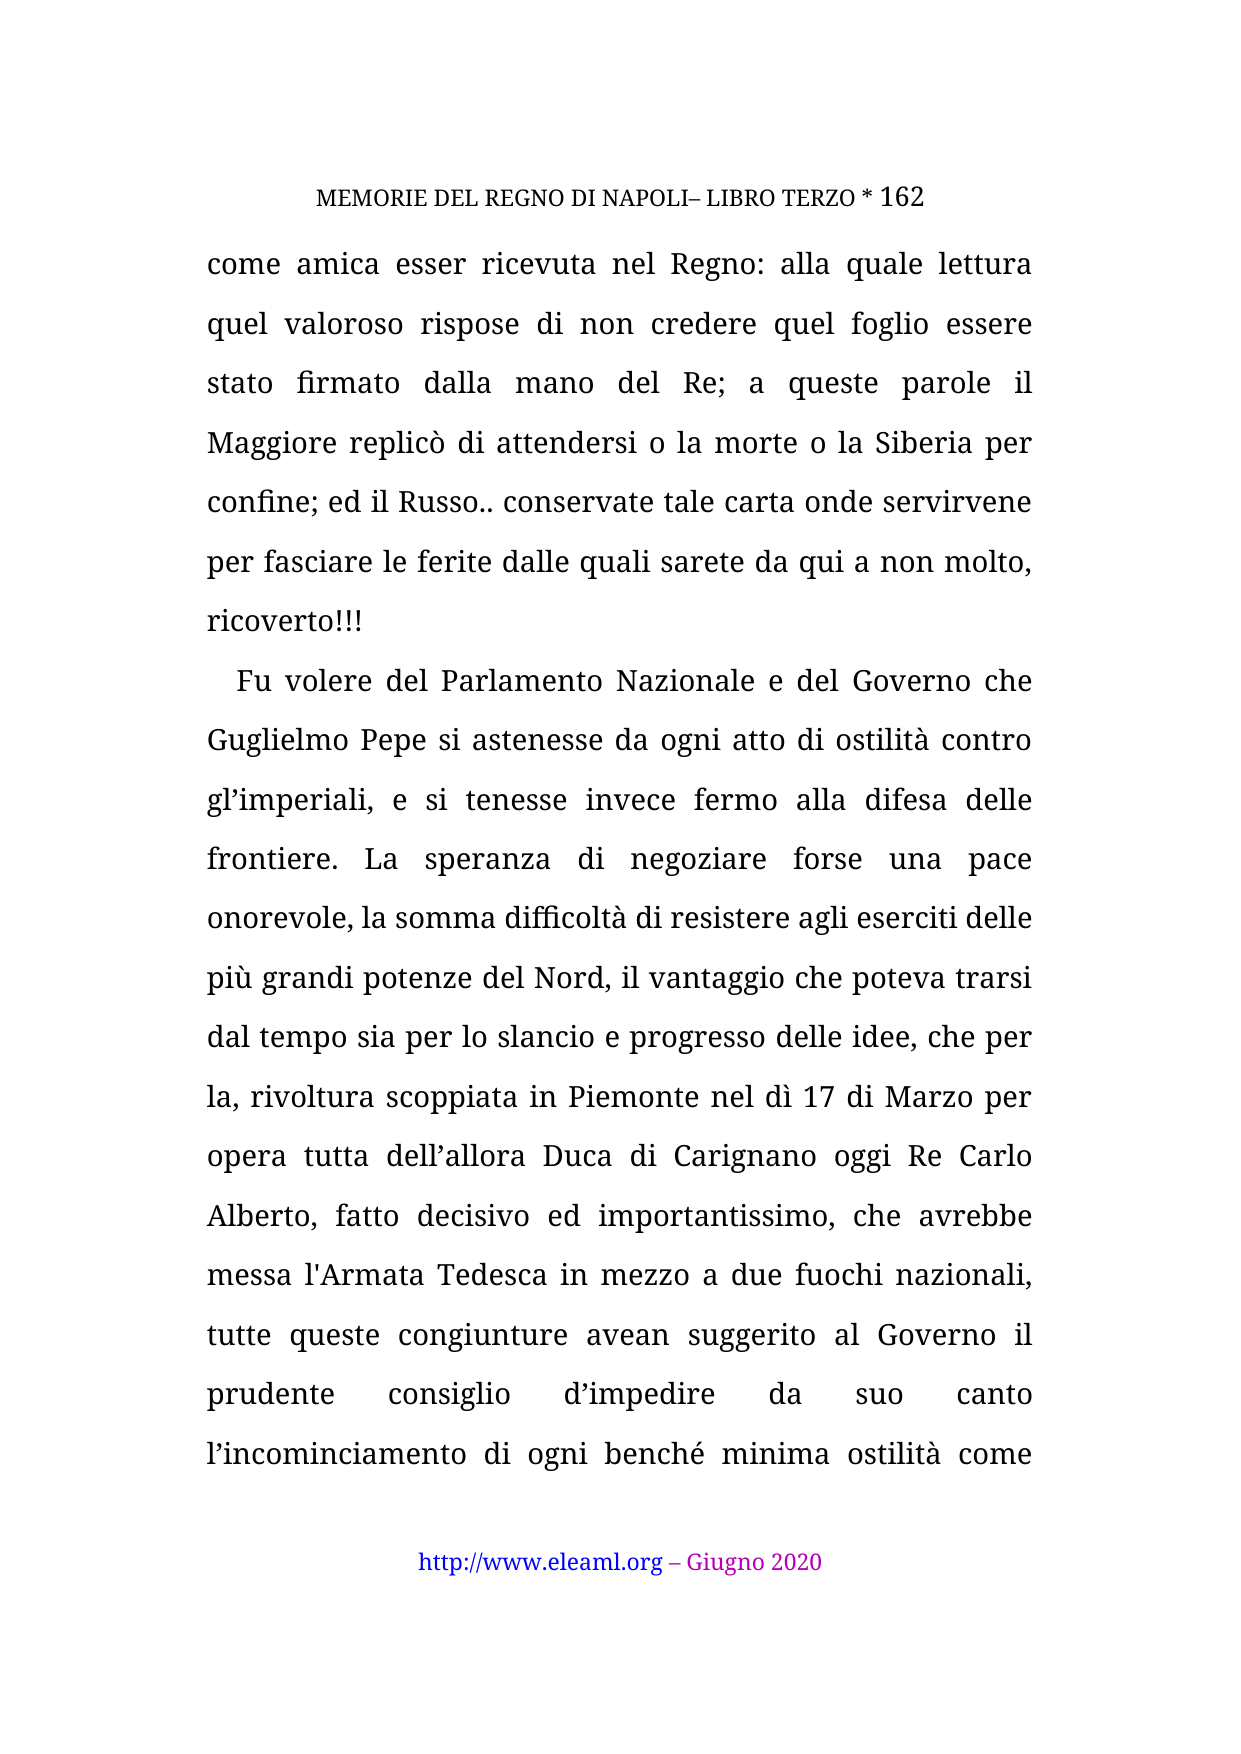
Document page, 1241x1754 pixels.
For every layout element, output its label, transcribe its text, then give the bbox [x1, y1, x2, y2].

text come amica esser ricevuta nel Regno: alla quale lettura quel valoroso rispose di non credere quel foglio essere stato firmato dalla mano del Re; a queste parole il Maggiore replicò di attendersi o la morte o la Siberia per confine; ed il Russo.. conservate tale carta onde servirvene per fasciare le ferite dalle quali sarete da qui a non molto, ricoverto!!! [207, 243, 1033, 640]
text Fu volere del Parlamento Nazionale e del Governo che Guglielmo Pepe si astenesse da ogni atto di ostilità contro gl’imperiali, e si tenesse invece fermo alla difesa delle frontiere. La speranza di negoziare forse una pace onorevole, la somma difficoltà di resistere agli eserciti delle più grandi potenze del Nord, il vantaggio che poteva trarsi dal tempo sia per lo slancio e progresso delle idee, che per la, rivoltura scoppiata in Piemonte nel dì 17 di Marzo per opera tutta dell’allora Duca di Carignano oggi Re Carlo Alberto, fatto decisivo ed importantissimo, che avrebbe messa l'Armata Tedesca in mezzo a due fuochi nazionali, tutte queste congiunture avean suggerito al Governo il prudente consiglio d’impedire da suo canto l’incominciamento di ogni benché minima ostilità come [207, 660, 1033, 1473]
